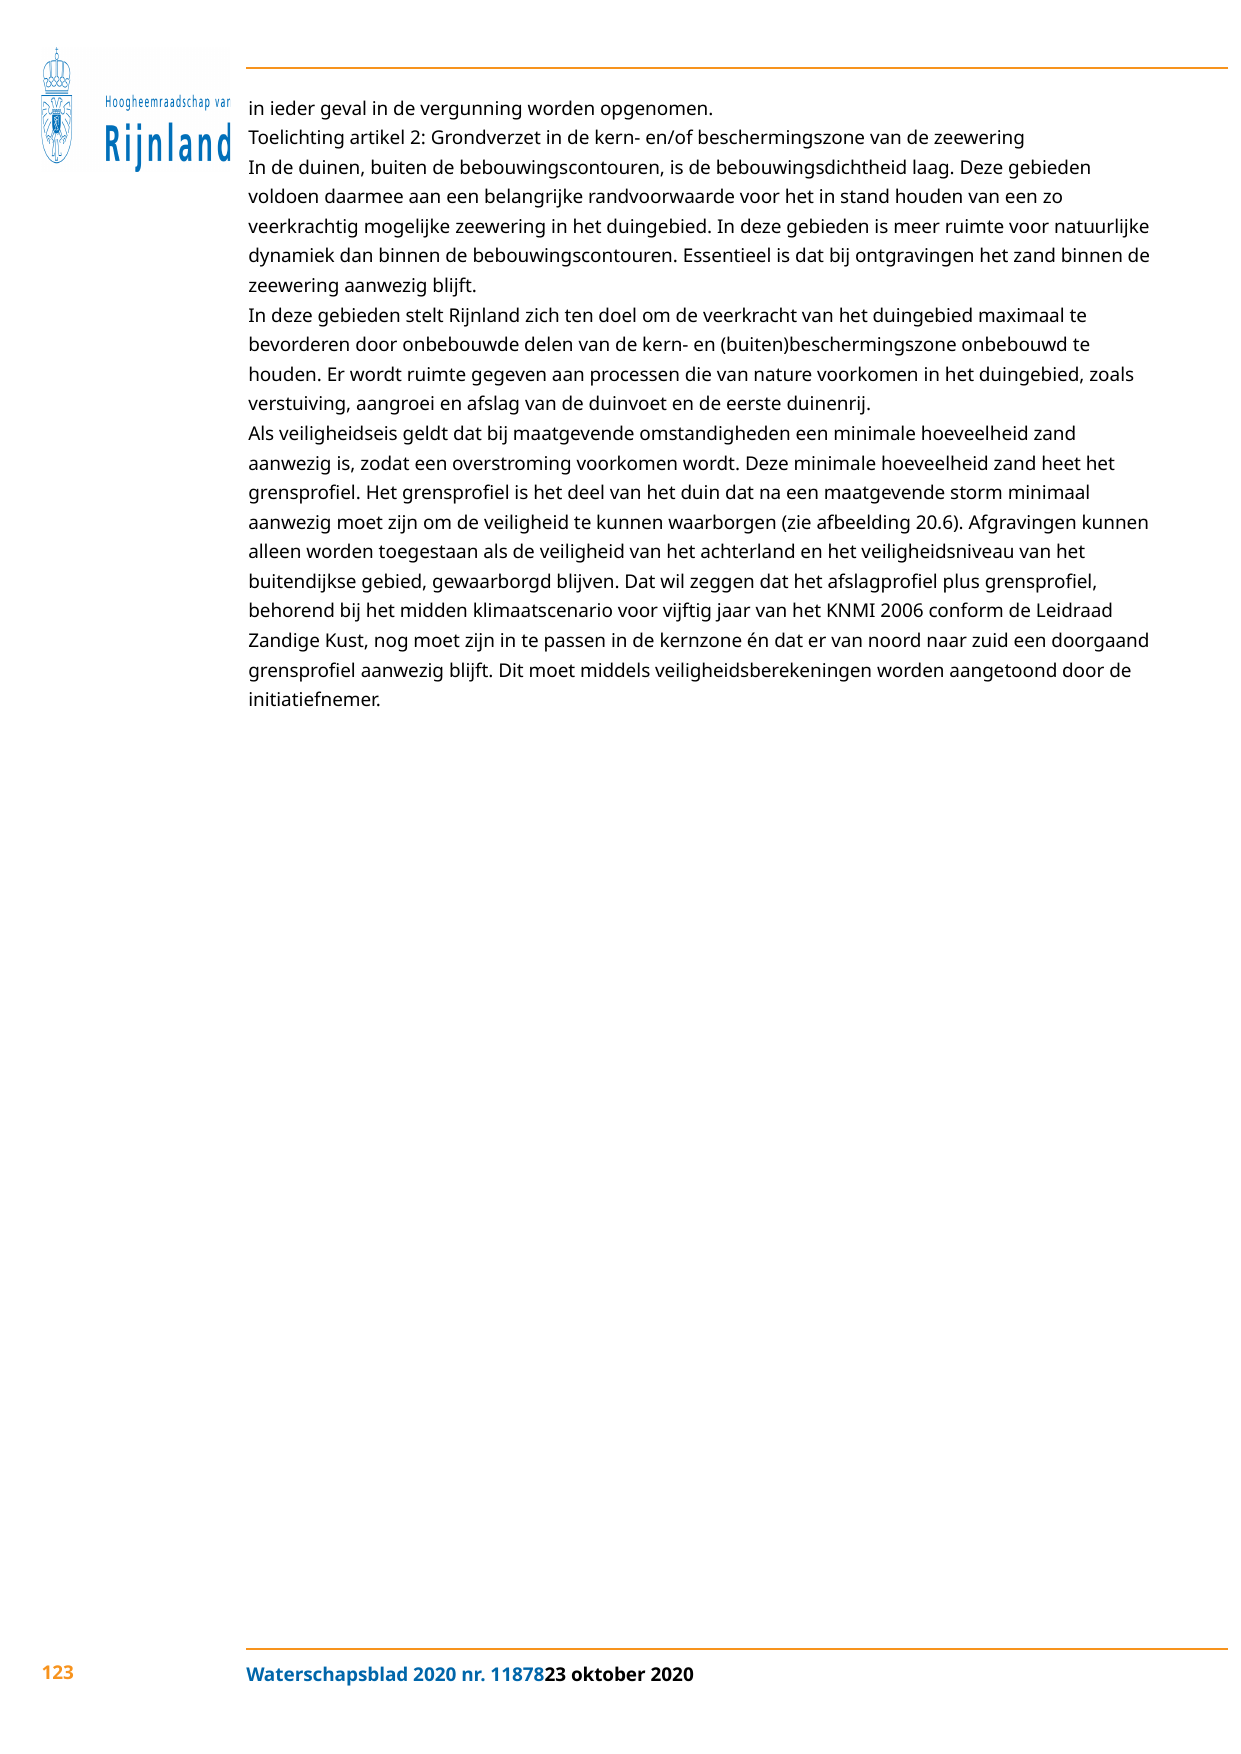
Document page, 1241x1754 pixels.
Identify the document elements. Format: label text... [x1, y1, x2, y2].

picture [41, 47, 231, 172]
text Toelichting artikel 2: Grondverzet in de kern- en/of beschermingszone van de zeewering [248, 124, 1152, 150]
text In deze gebieden stelt Rijnland zich ten doel om de veerkracht van het duingebied maximaal te bevorderen door onbebouwde delen van de kern- en (buiten)beschermingszone onbebouwd te houden. Er wordt ruimte gegeven aan processen die van nature voorkomen in het duingebied, zoals verstuiving, aangroei en afslag van de duinvoet en de eerste duinenrij. [248, 302, 1152, 416]
text In de duinen, buiten de bebouwingscontouren, is de bebouwingsdichtheid laag. Deze gebieden voldoen daarmee aan een belangrijke randvoorwaarde voor het in stand houden van een zo veerkrachtig mogelijke zeewering in het duingebied. In deze gebieden is meer ruimte voor natuurlijke dynamiek dan binnen de bebouwingscontouren. Essentieel is dat bij ontgravingen het zand binnen de zeewering aanwezig blijft. [248, 154, 1152, 298]
text in ieder geval in de vergunning worden opgenomen. [248, 95, 1152, 121]
text Als veiligheidseis geldt dat bij maatgevende omstandigheden een minimale hoeveelheid zand aanwezig is, zodat een overstroming voorkomen wordt. Deze minimale hoeveelheid zand heet het grensprofiel. Het grensprofiel is het deel van het duin dat na een maatgevende storm minimaal aanwezig moet zijn om de veiligheid te kunnen waarborgen (zie afbeelding 20.6). Afgravingen kunnen alleen worden toegestaan als de veiligheid van het achterland en het veiligheidsniveau van het buitendijkse gebied, gewaarborgd blijven. Dat wil zeggen dat het afslagprofiel plus grensprofiel, behorend bij het midden klimaatscenario voor vijftig jaar van het KNMI 2006 conform de Leidraad Zandige Kust, nog moet zijn in te passen in de kernzone én dat er van noord naar zuid een doorgaand grensprofiel aanwezig blijft. Dit moet middels veiligheidsberekeningen worden aangetoond door de initiatiefnemer. [248, 420, 1152, 712]
